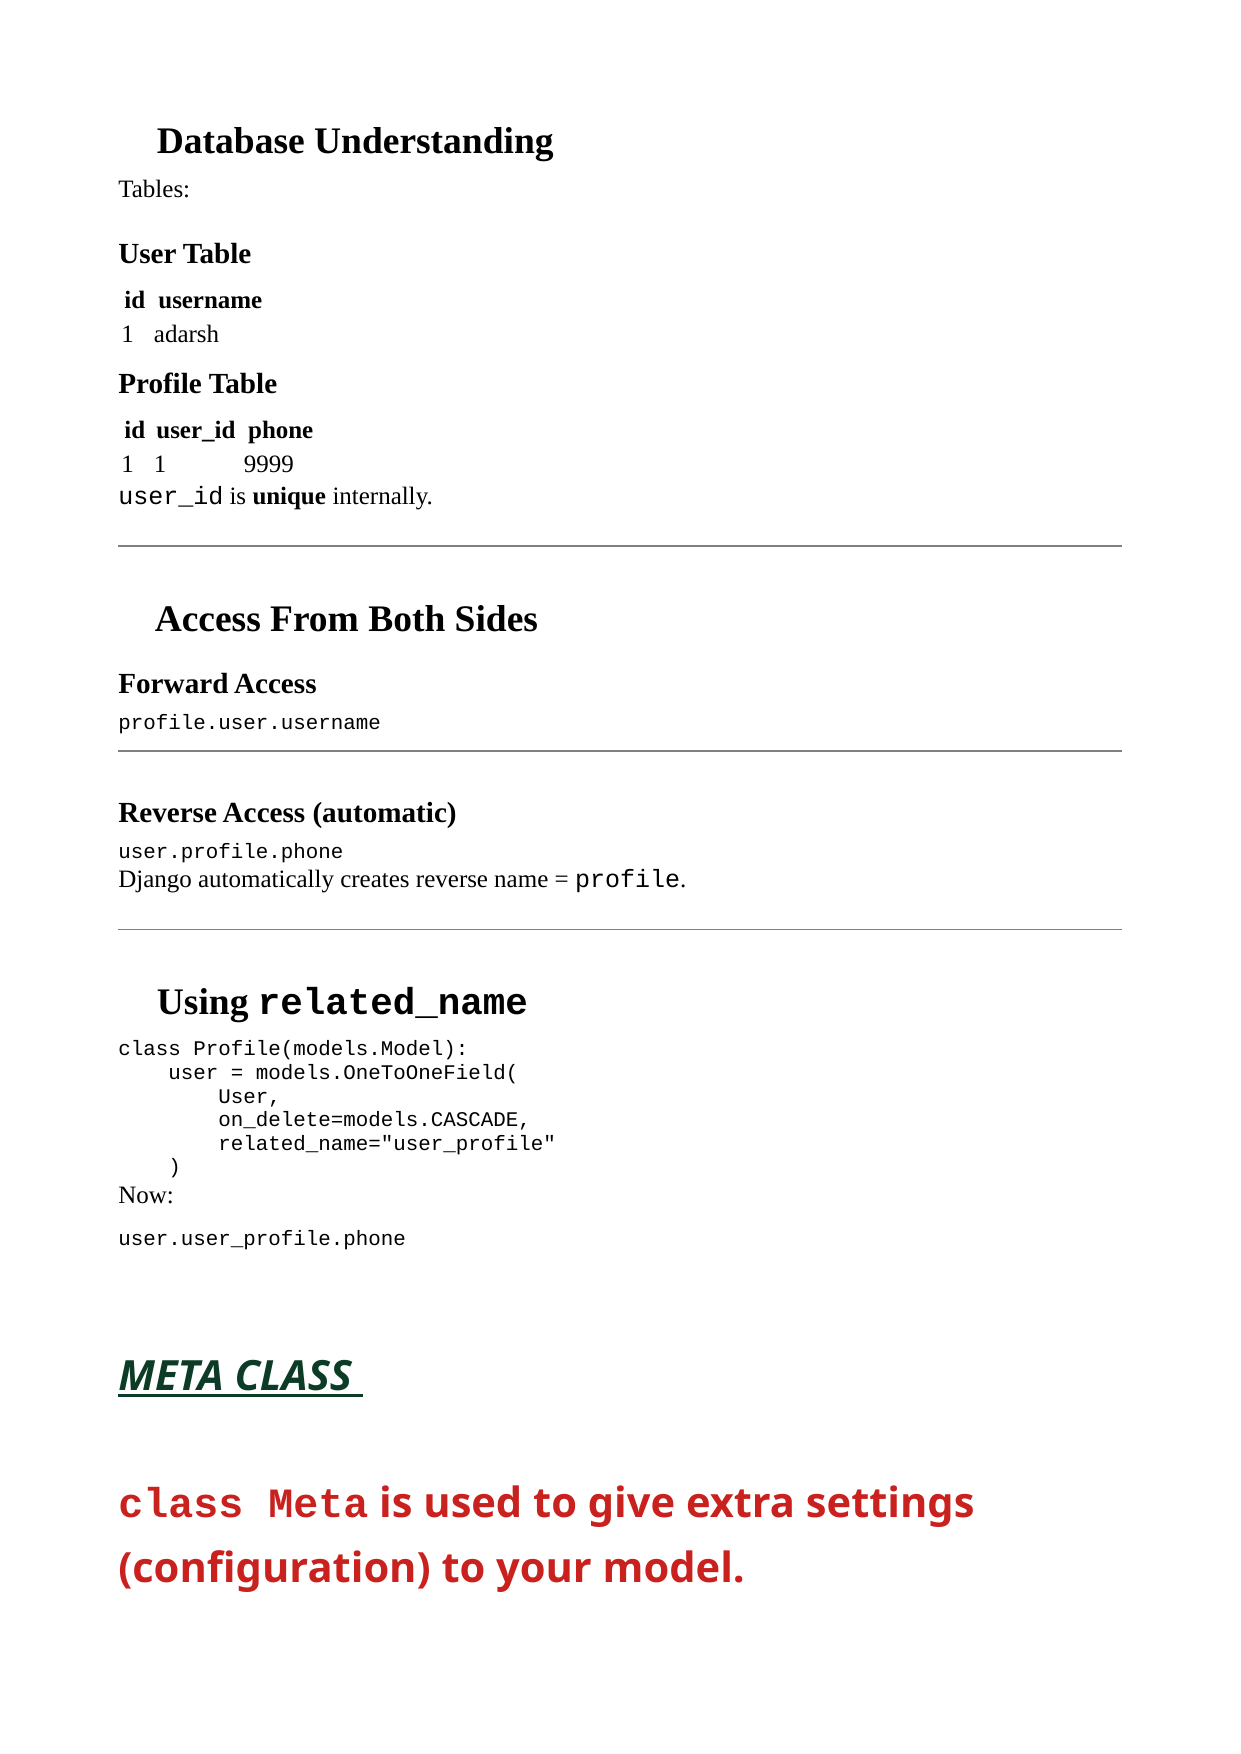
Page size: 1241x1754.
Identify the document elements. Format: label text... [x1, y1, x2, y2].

text ) [118, 1157, 1122, 1180]
text user = models.OneToOneField( [118, 1062, 1122, 1086]
subtitle Profile Table [118, 366, 1122, 399]
table_header username [151, 282, 269, 317]
subtitle Reverse Access (automatic) [118, 795, 1122, 828]
subtitle Forward Access [118, 666, 1122, 700]
table_cell 1 [118, 317, 151, 351]
table_header id [118, 282, 151, 317]
text user.user_profile.phone [118, 1228, 1122, 1251]
text user.profile.phone [118, 841, 1122, 864]
text on_delete=models.CASCADE, [118, 1109, 1122, 1133]
text Tables: [118, 174, 1122, 202]
table_cell 9999 [241, 446, 320, 481]
subtitle User Table [118, 236, 1122, 269]
text class Meta is used to give extra settings (configuration) to your model. [118, 1473, 1122, 1595]
text User, [118, 1086, 1122, 1109]
table_cell adarsh [151, 317, 269, 351]
text user_id is unique internally. [118, 481, 1122, 512]
text class Profile(models.Model): [118, 1038, 1122, 1062]
table_cell 1 [118, 446, 151, 481]
table_header user_id [151, 412, 241, 446]
table_header phone [241, 412, 320, 446]
text profile.user.username [118, 712, 1122, 736]
subtitle ✅ Access From Both Sides [118, 596, 1122, 639]
subtitle ✅ Using related_name [118, 979, 1122, 1026]
text Now: [118, 1180, 1122, 1209]
text related_name="user_profile" [118, 1133, 1122, 1157]
table_cell 1 [151, 446, 241, 481]
text META CLASS [118, 1346, 1122, 1403]
text Django automatically creates reverse name = profile. [118, 864, 1122, 895]
subtitle ✅ Database Understanding [118, 118, 1122, 161]
table_header id [118, 412, 151, 446]
